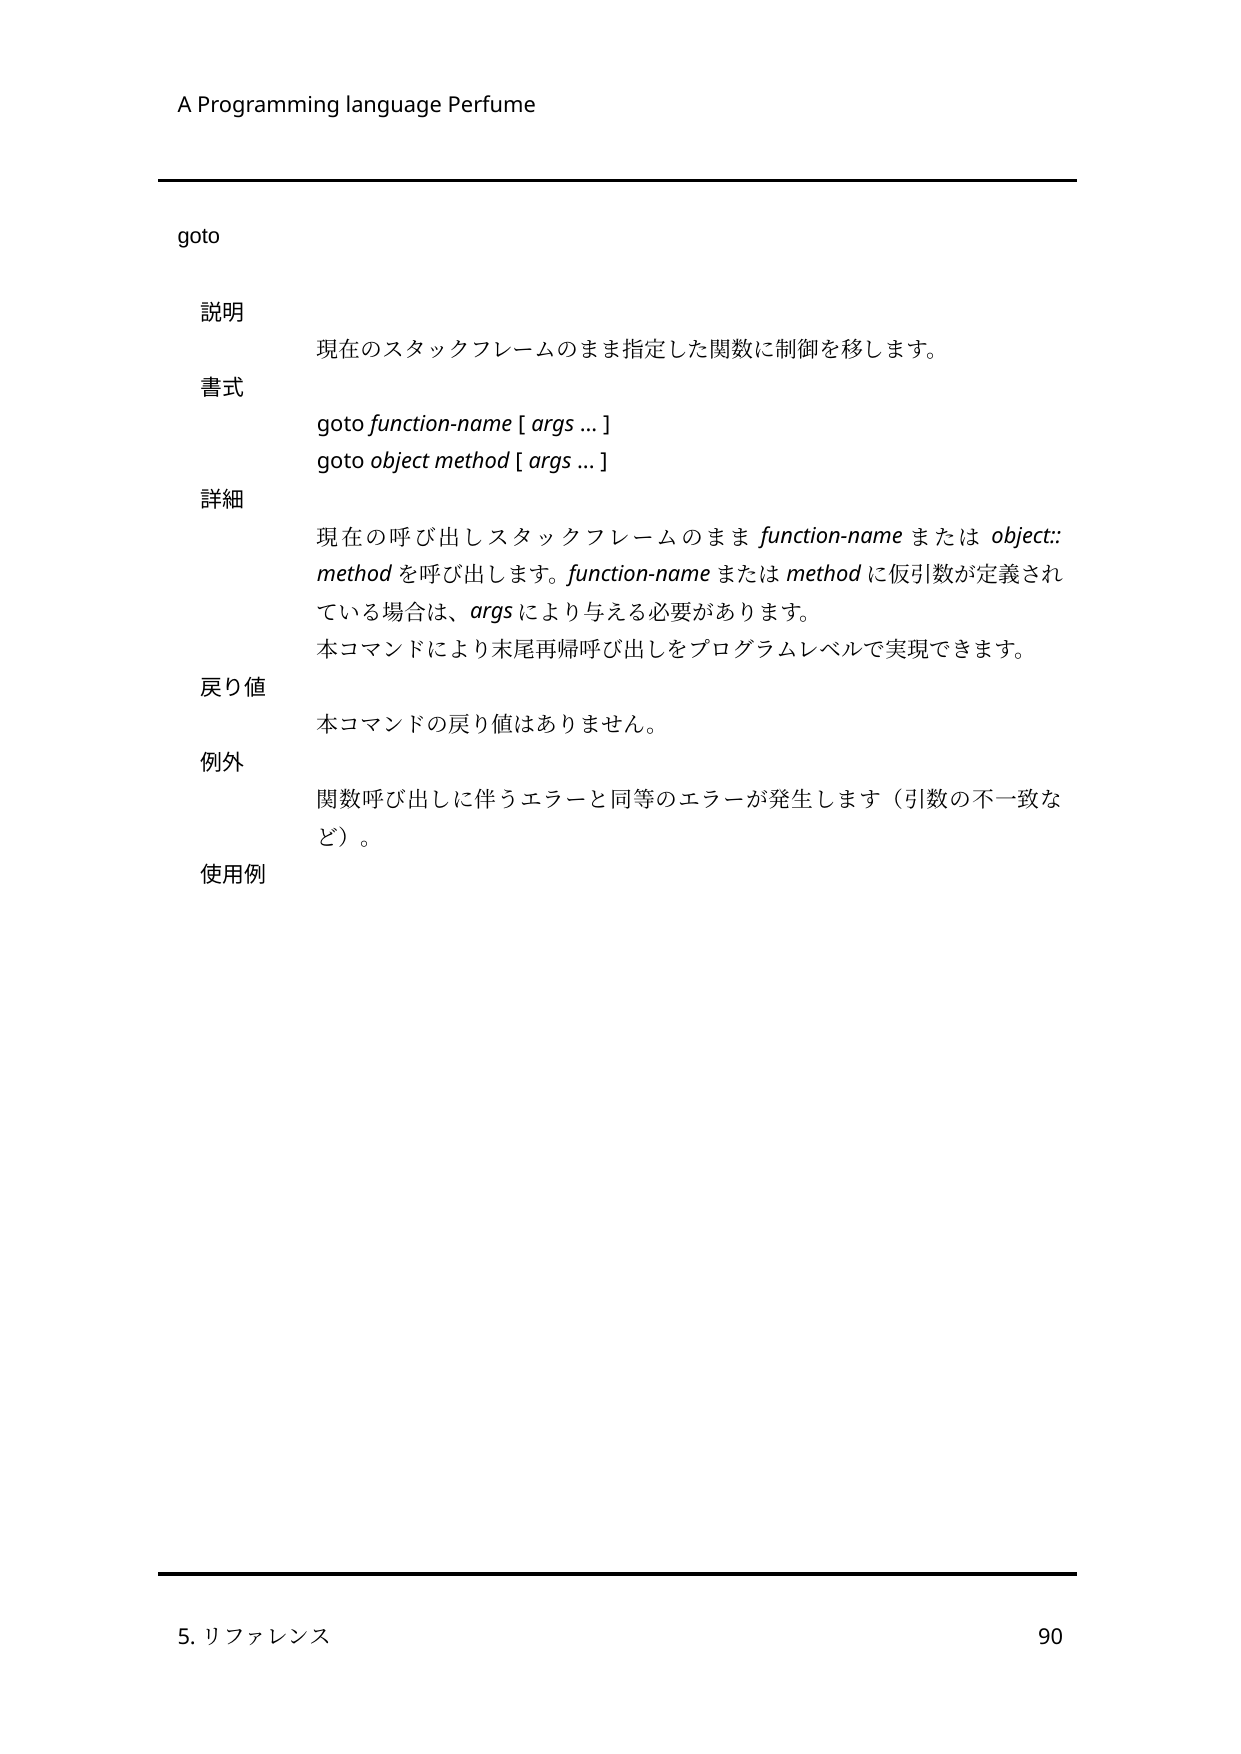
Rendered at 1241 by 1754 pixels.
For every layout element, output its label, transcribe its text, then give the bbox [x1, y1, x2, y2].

table_header 説明 [200, 292, 317, 367]
table_cell 詳細 [200, 479, 317, 667]
table_cell 現在の呼び出しスタックフレームのままfunction-nameまたは object:: method を呼び出します。function-nameまたは method に仮引数が定義されている場合は、argsにより与える必要があります。 本コマンドにより末尾再帰呼び出しをプログラムレベルで実現できます。 [317, 479, 1063, 667]
table_cell 関数呼び出しに伴うエラーと同等のエラーが発生します（引数の不一致など）。 [317, 742, 1063, 854]
table_cell goto function-name [ args ... ] goto object method [ args ... ] [317, 367, 1063, 479]
table_cell 使用例 [200, 854, 317, 929]
table_cell 例外 [200, 742, 317, 854]
table_cell 戻り値 [200, 667, 317, 742]
table_cell [317, 854, 1063, 929]
table_cell 書式 [200, 367, 317, 479]
table_cell 本コマンドの戻り値はありません。 [317, 667, 1063, 742]
subtitle goto [177, 217, 1063, 254]
table_header 現在のスタックフレームのまま指定した関数に制御を移します。 [317, 292, 1063, 367]
